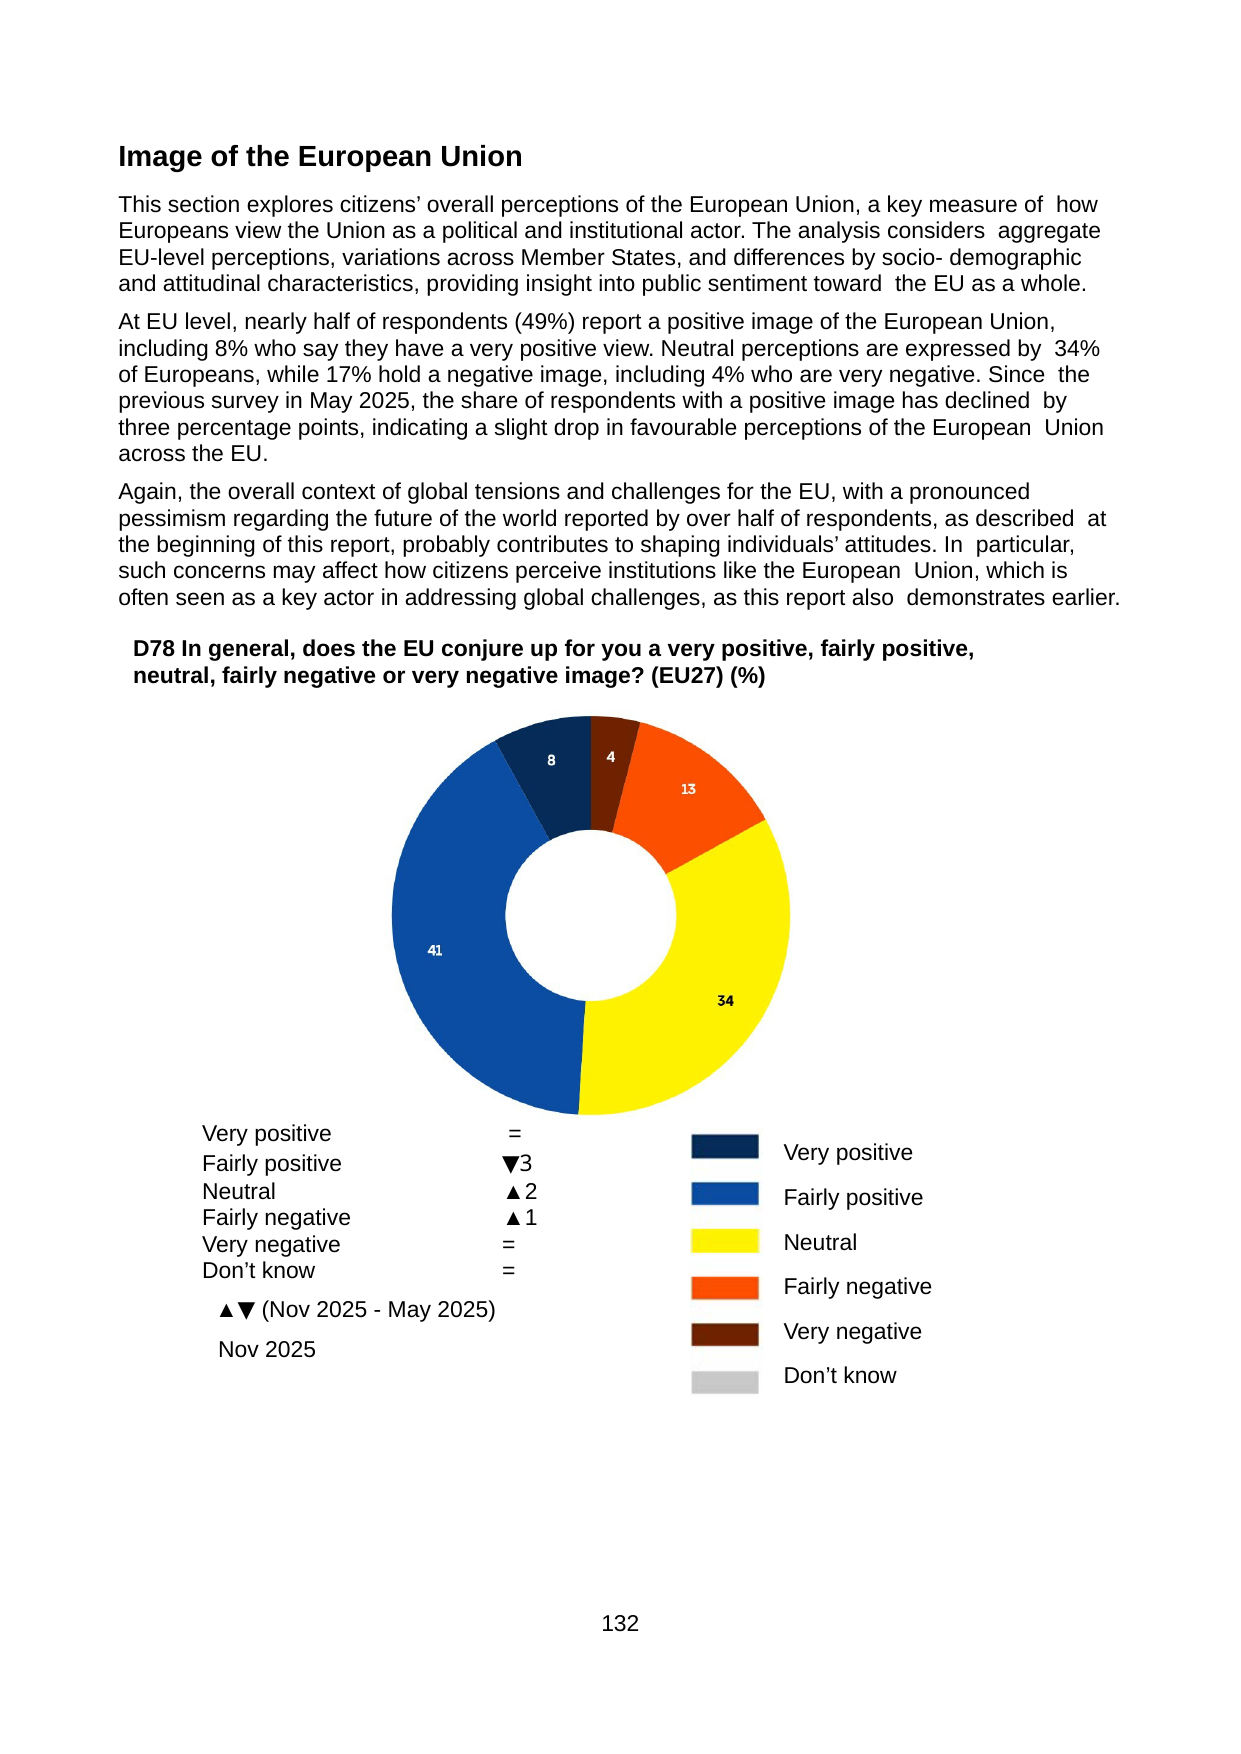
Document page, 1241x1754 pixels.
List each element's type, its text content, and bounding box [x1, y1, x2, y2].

subtitle Image of the European Union [118, 139, 1122, 172]
picture [375, 710, 808, 1398]
text At EU level, nearly half of respondents (49%) report a positive image of the European Union, including 8% who say they have a very positive view. Neutral perceptions are expressed by 34% of Europeans, while 17% hold a negative image, including 4% who are very negative. Since the previous survey in May 2025, the share of respondents with a positive image has declined by three percentage points, indicating a slight drop in favourable perceptions of the European Union across the EU. [118, 308, 1122, 466]
text This section explores citizens’ overall perceptions of the European Union, a key measure of how Europeans view the Union as a political and institutional actor. The analysis considers aggregate EU-level perceptions, variations across Member States, and differences by socio- demographic and attitudinal characteristics, providing insight into public sentiment toward the EU as a whole. [118, 191, 1122, 296]
text Again, the overall context of global tensions and challenges for the EU, with a pronounced pessimism regarding the future of the world reported by over half of respondents, as described at the beginning of this report, probably contributes to shaping individuals’ attitudes. In particular, such concerns may affect how citizens perceive institutions like the European Union, which is often seen as a key actor in addressing global challenges, as this report also demonstrates earlier. [118, 478, 1122, 610]
